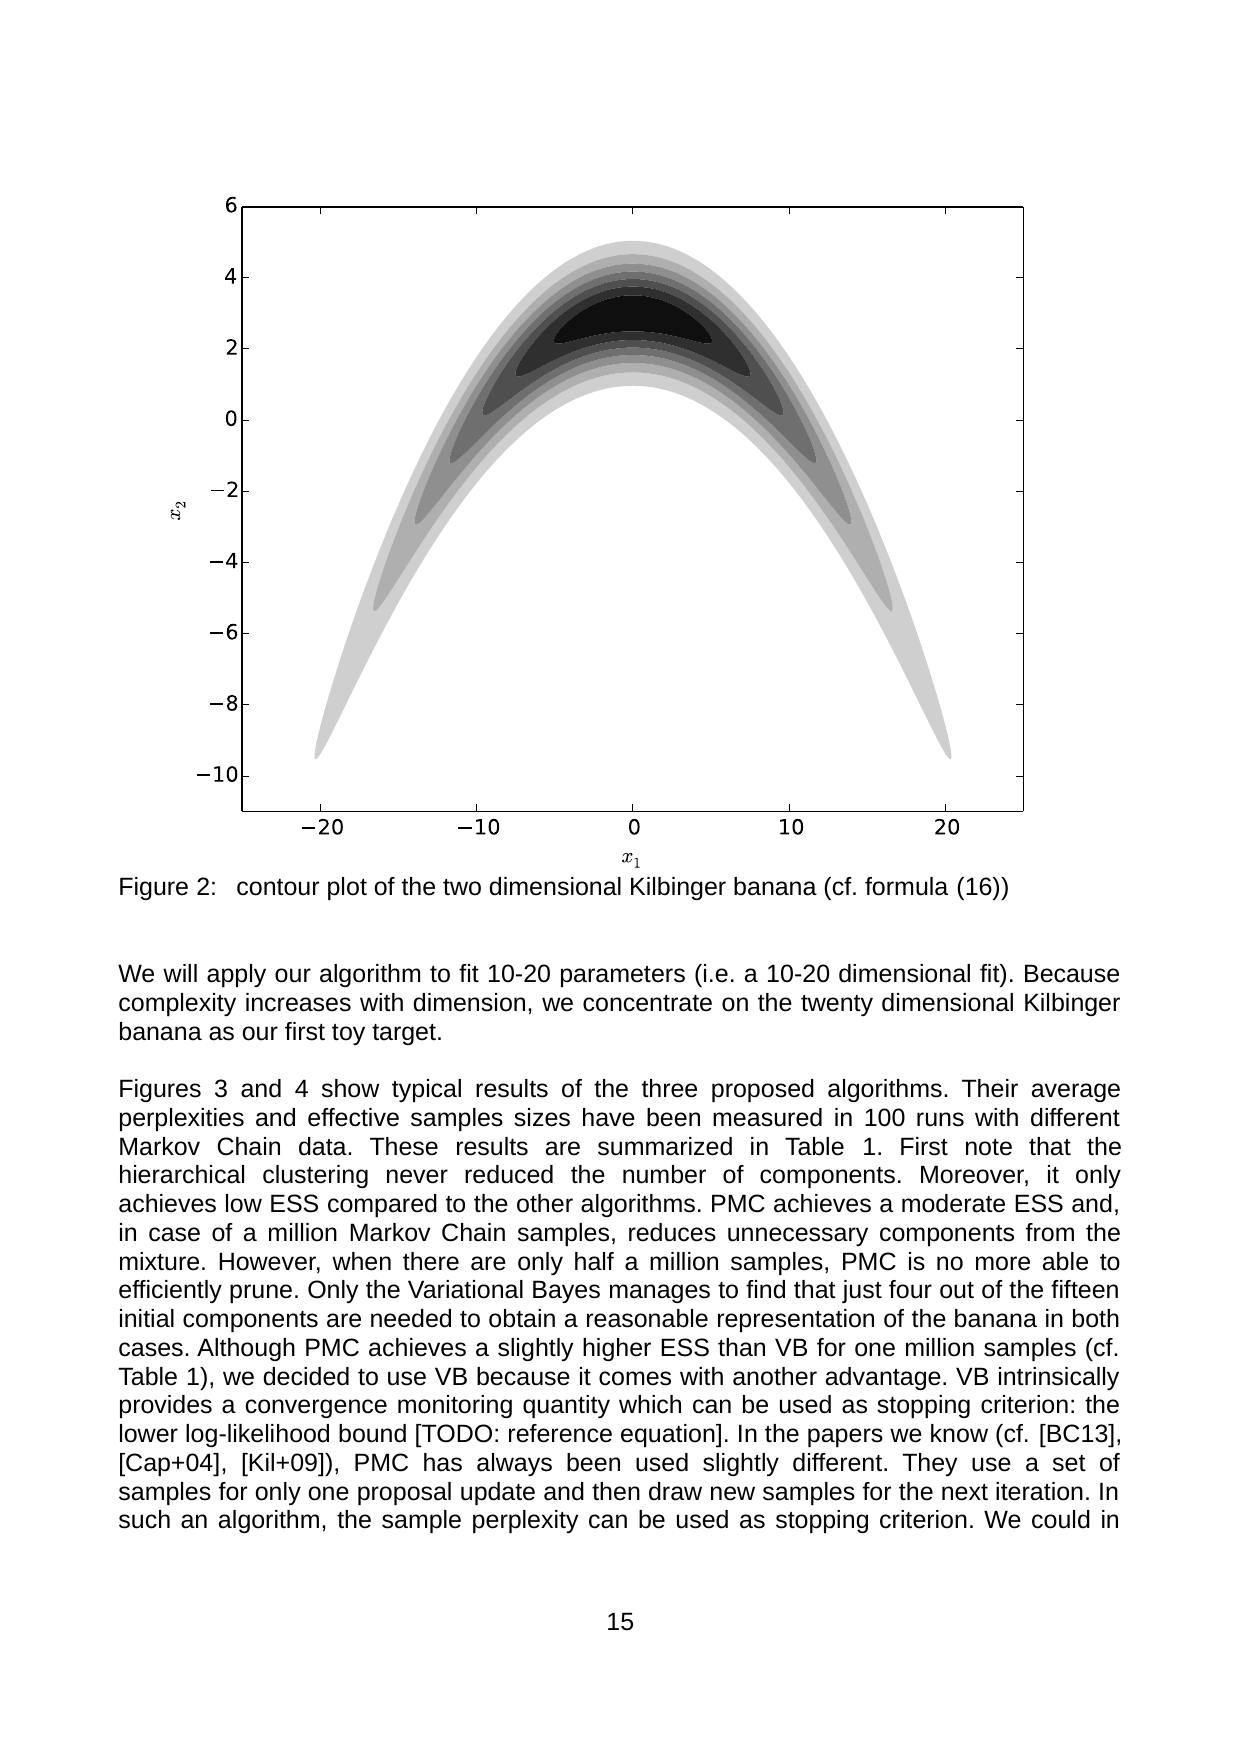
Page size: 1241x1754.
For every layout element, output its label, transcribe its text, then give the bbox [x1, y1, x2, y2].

text Figures 3 and 4 show typical results of the three proposed algorithms. Their average perplexities and effective samples sizes have been measured in 100 runs with different Markov Chain data. These results are summarized in Table 1. First note that the hierarchical clustering never reduced the number of components. Moreover, it only achieves low ESS compared to the other algorithms. PMC achieves a moderate ESS and, in case of a million Markov Chain samples, reduces unnecessary components from the mixture. However, when there are only half a million samples, PMC is no more able to efficiently prune. Only the Variational Bayes manages to find that just four out of the fifteen initial components are needed to obtain a reasonable representation of the banana in both cases. Although PMC achieves a slightly higher ESS than VB for one million samples (cf. Table 1), we decided to use VB because it comes with another advantage. VB intrinsically provides a convergence monitoring quantity which can be used as stopping criterion: the lower log-likelihood bound [TODO: reference equation]. In the papers we know (cf. [BC13], [Cap+04], [Kil+09]), PMC has always been used slightly different. They use a set of samples for only one proposal update and then draw new samples for the next iteration. In such an algorithm, the sample perplexity can be used as stopping criterion. We could in [118, 1074, 1122, 1534]
text Figure 2: contour plot of the two dimensional Kilbinger banana (cf. formula (16)) [118, 147, 1122, 900]
text We will apply our algorithm to fit 10-20 parameters (i.e. a 10-20 dimensional fit). Because complexity increases with dimension, we concentrate on the twenty dimensional Kilbinger banana as our first toy target. [118, 959, 1122, 1046]
